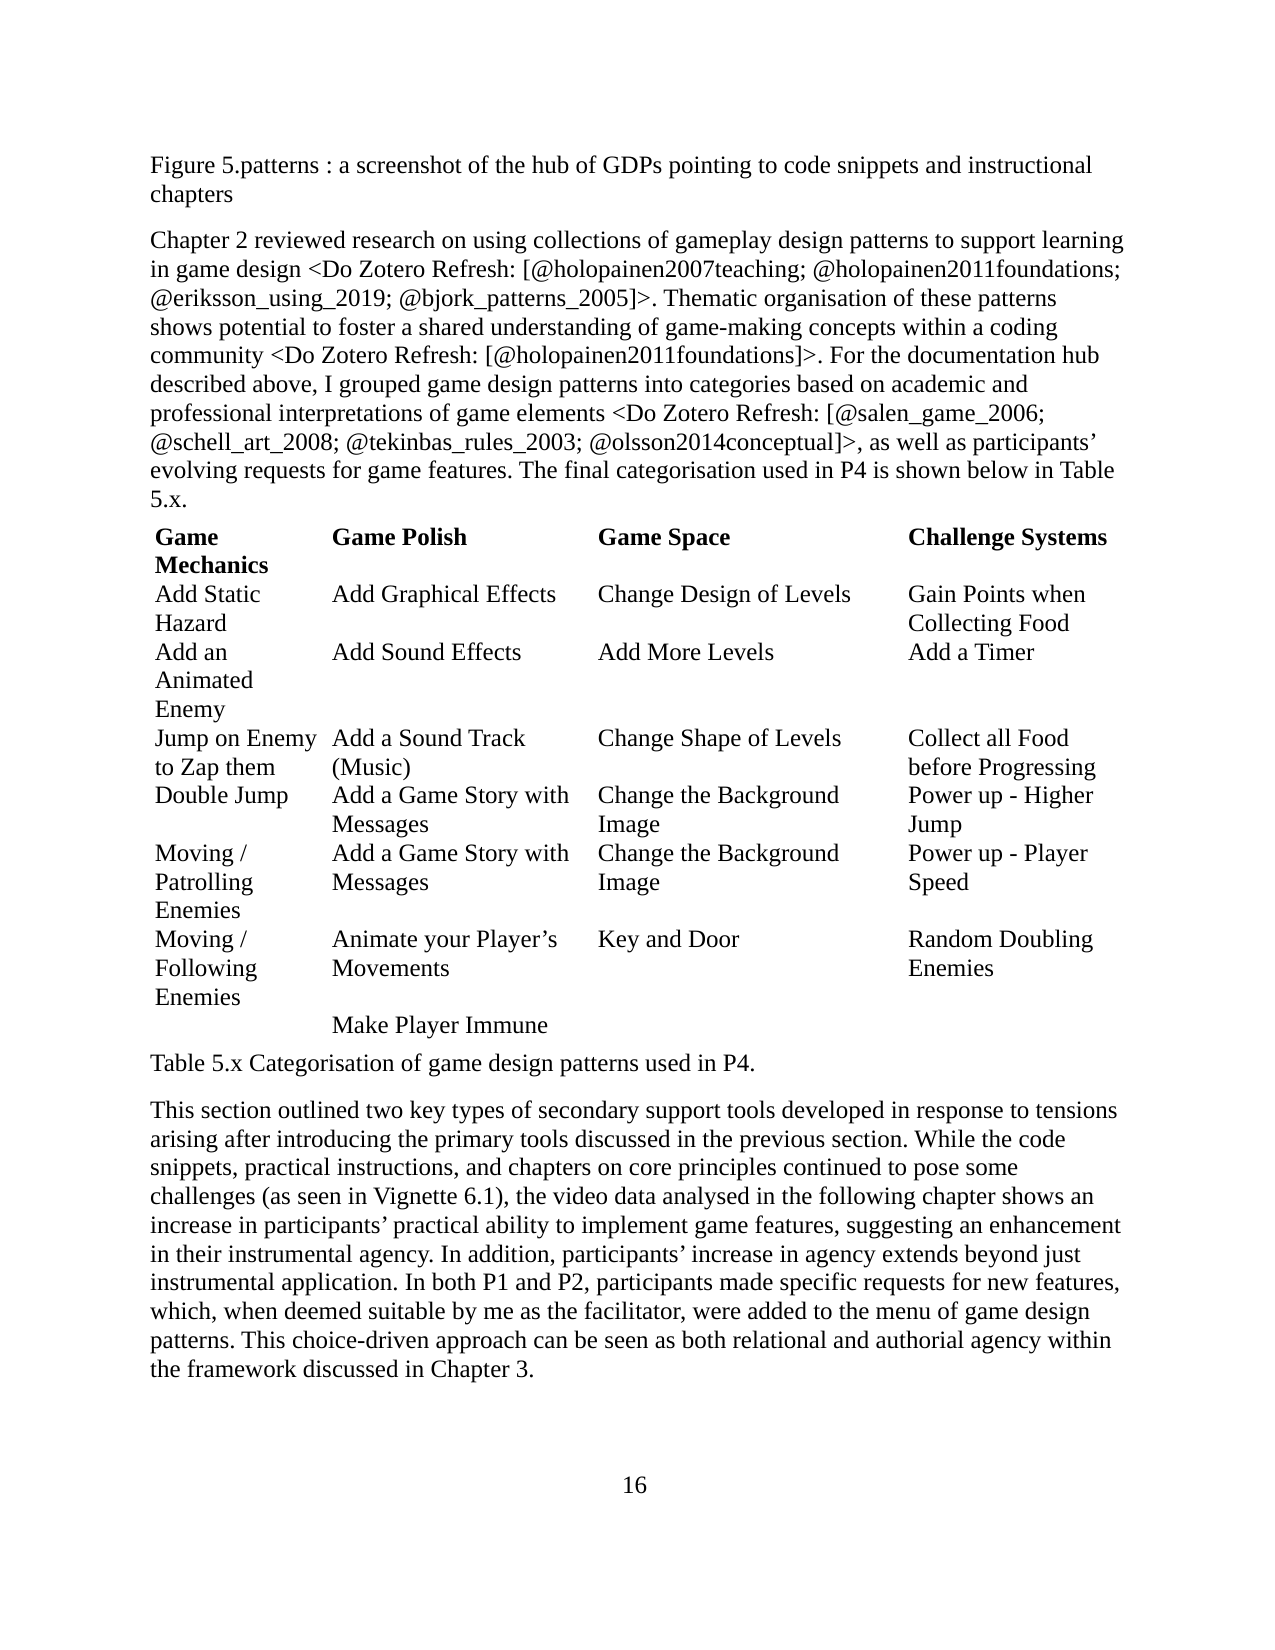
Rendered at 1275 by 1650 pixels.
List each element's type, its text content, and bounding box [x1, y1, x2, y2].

table_cell Change Shape of Levels [593, 723, 903, 781]
table_cell Gain Points when Collecting Food [903, 579, 1125, 637]
table_cell Add Sound Effects [327, 637, 593, 723]
table_cell Moving / Patrolling Enemies [150, 838, 327, 924]
text Table 5.x Categorisation of game design patterns used in P4. [150, 1048, 1125, 1077]
table_cell Make Player Immune [327, 1011, 593, 1039]
table_cell Double Jump [150, 781, 327, 838]
table_cell Power up - Player Speed [903, 838, 1125, 924]
table_cell Collect all Food before Progressing [903, 723, 1125, 781]
table_cell Change Design of Levels [593, 579, 903, 637]
table_cell Change the Background Image [593, 838, 903, 924]
table_cell Add an Animated Enemy [150, 637, 327, 723]
text Figure 5.patterns : a screenshot of the hub of GDPs pointing to code snippets and instructional chapters [150, 150, 1125, 207]
table_cell Change the Background Image [593, 781, 903, 838]
table_cell Add Graphical Effects [327, 579, 593, 637]
table_cell [903, 1011, 1125, 1039]
table_cell Add Static Hazard [150, 579, 327, 637]
table_cell Add a Timer [903, 637, 1125, 723]
table_cell Moving / Following Enemies [150, 924, 327, 1011]
table_cell Power up - Higher Jump [903, 781, 1125, 838]
table_cell [150, 1011, 327, 1039]
table_cell Jump on Enemy to Zap them [150, 723, 327, 781]
table_cell [593, 1011, 903, 1039]
table_header Challenge Systems [903, 522, 1125, 579]
table_cell Random Doubling Enemies [903, 924, 1125, 1011]
table_header Game Polish [327, 522, 593, 579]
text This section outlined two key types of secondary support tools developed in response to tensions arising after introducing the primary tools discussed in the previous section. While the code snippets, practical instructions, and chapters on core principles continued to pose some challenges (as seen in Vignette 6.1), the video data analysed in the following chapter shows an increase in participants’ practical ability to implement game features, suggesting an enhancement in their instrumental agency. In addition, participants’ increase in agency extends beyond just instrumental application. In both P1 and P2, participants made specific requests for new features, which, when deemed suitable by me as the facilitator, were added to the menu of game design patterns. This choice-driven approach can be seen as both relational and authorial agency within the framework discussed in Chapter 3. [150, 1095, 1125, 1382]
text Chapter 2 reviewed research on using collections of gameplay design patterns to support learning in game design <Do Zotero Refresh: [@holopainen2007teaching; @holopainen2011foundations; @eriksson_using_2019; @bjork_patterns_2005]>. Thematic organisation of these patterns shows potential to foster a shared understanding of game-making concepts within a coding community <Do Zotero Refresh: [@holopainen2011foundations]>. For the documentation hub described above, I grouped game design patterns into categories based on academic and professional interpretations of game elements <Do Zotero Refresh: [@salen_game_2006; @schell_art_2008; @tekinbas_rules_2003; @olsson2014conceptual]>, as well as participants’ evolving requests for game features. The final categorisation used in P4 is shown below in Table 5.x. [150, 225, 1125, 513]
table_cell Key and Door [593, 924, 903, 1011]
table_cell Animate your Player’s Movements [327, 924, 593, 1011]
table_cell Add More Levels [593, 637, 903, 723]
table_header Game Mechanics [150, 522, 327, 579]
table_cell Add a Sound Track (Music) [327, 723, 593, 781]
table_cell Add a Game Story with Messages [327, 838, 593, 924]
table_cell Add a Game Story with Messages [327, 781, 593, 838]
table_header Game Space [593, 522, 903, 579]
